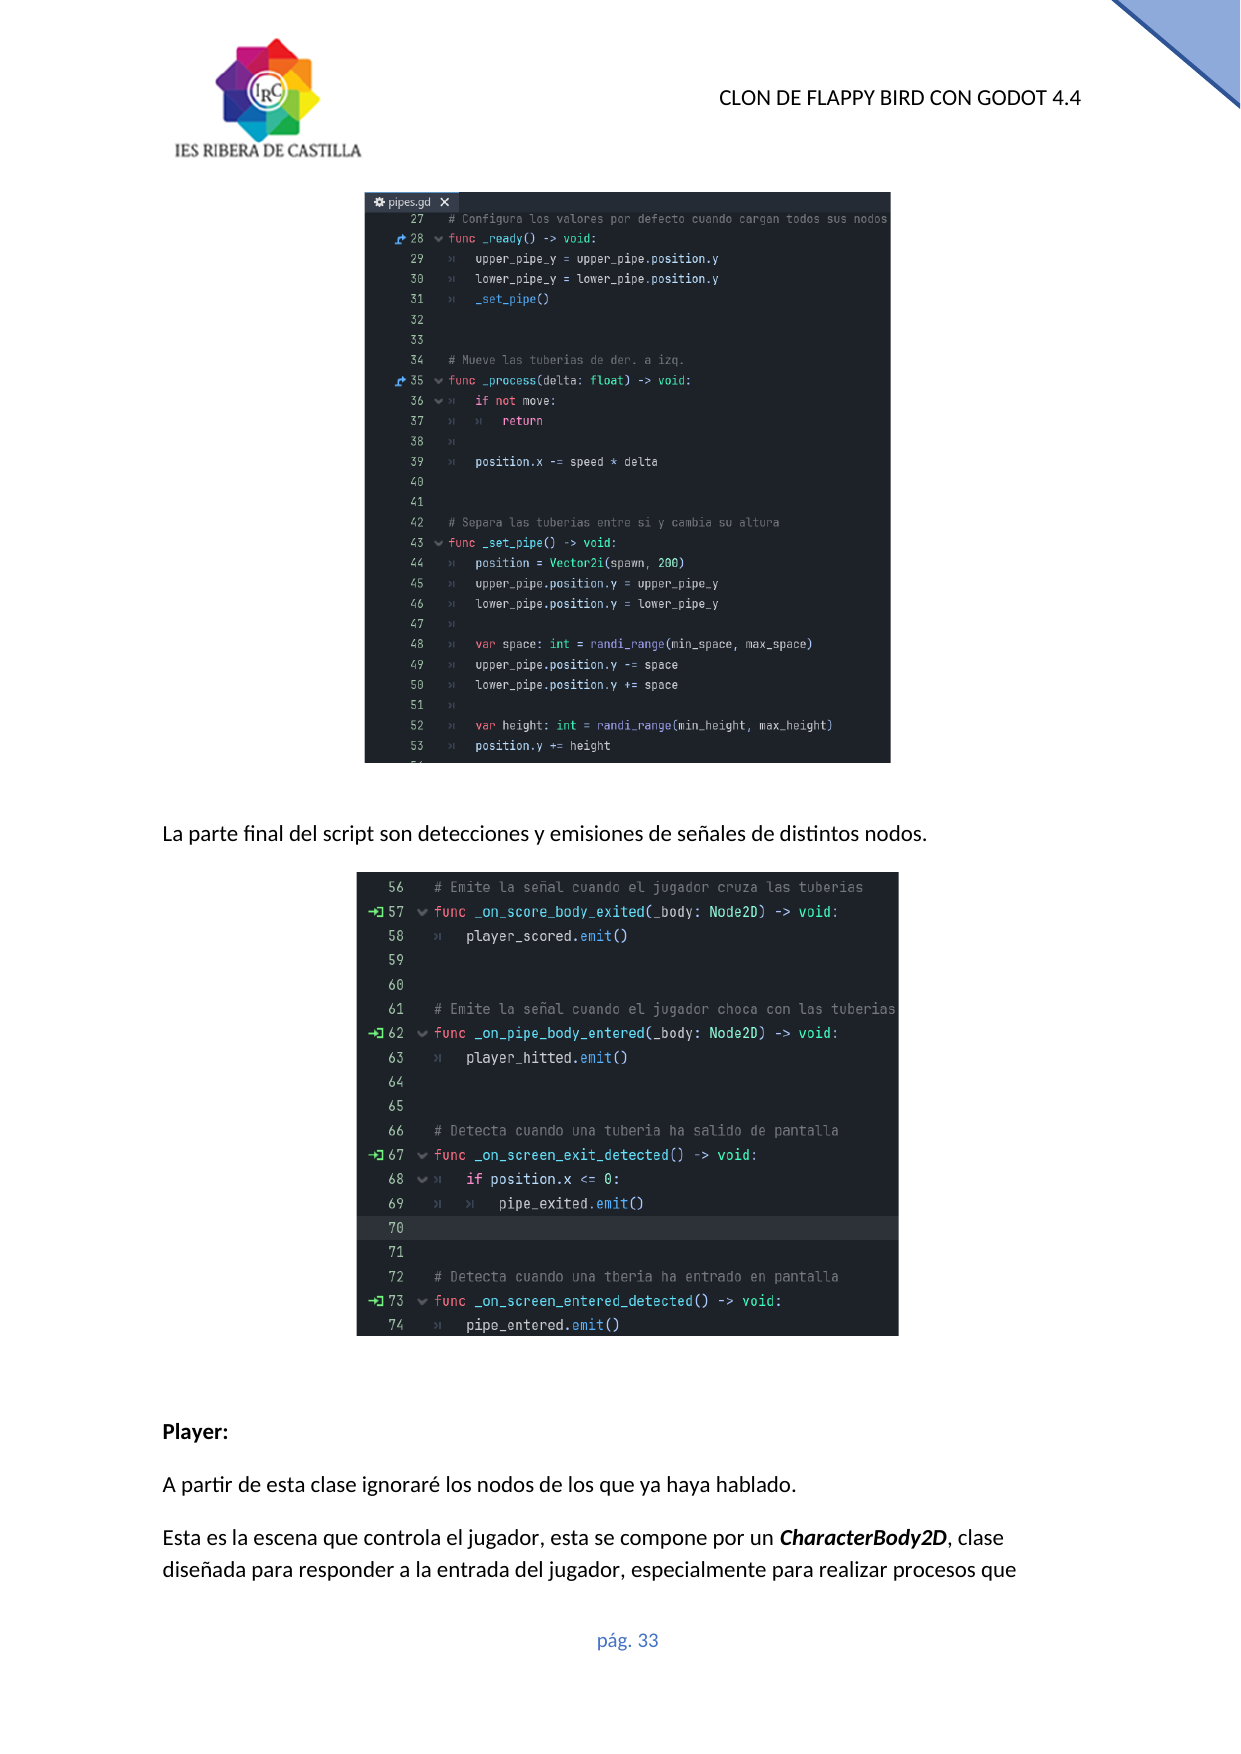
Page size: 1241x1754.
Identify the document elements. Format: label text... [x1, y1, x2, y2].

text La parte final del script son detecciones y emisiones de señales de distintos nodos. [162, 819, 1093, 847]
text A partir de esta clase ignoraré los nodos de los que ya haya hablado. [162, 1470, 1093, 1498]
picture [173, 29, 366, 164]
picture [356, 872, 899, 1336]
picture [364, 192, 891, 763]
text Esta es la escena que controla el jugador, esta se compone por un CharacterBody2D, clase diseñada para responder a la entrada del jugador, especialmente para realizar procesos que [162, 1523, 1093, 1584]
text Player: [162, 1417, 1093, 1445]
